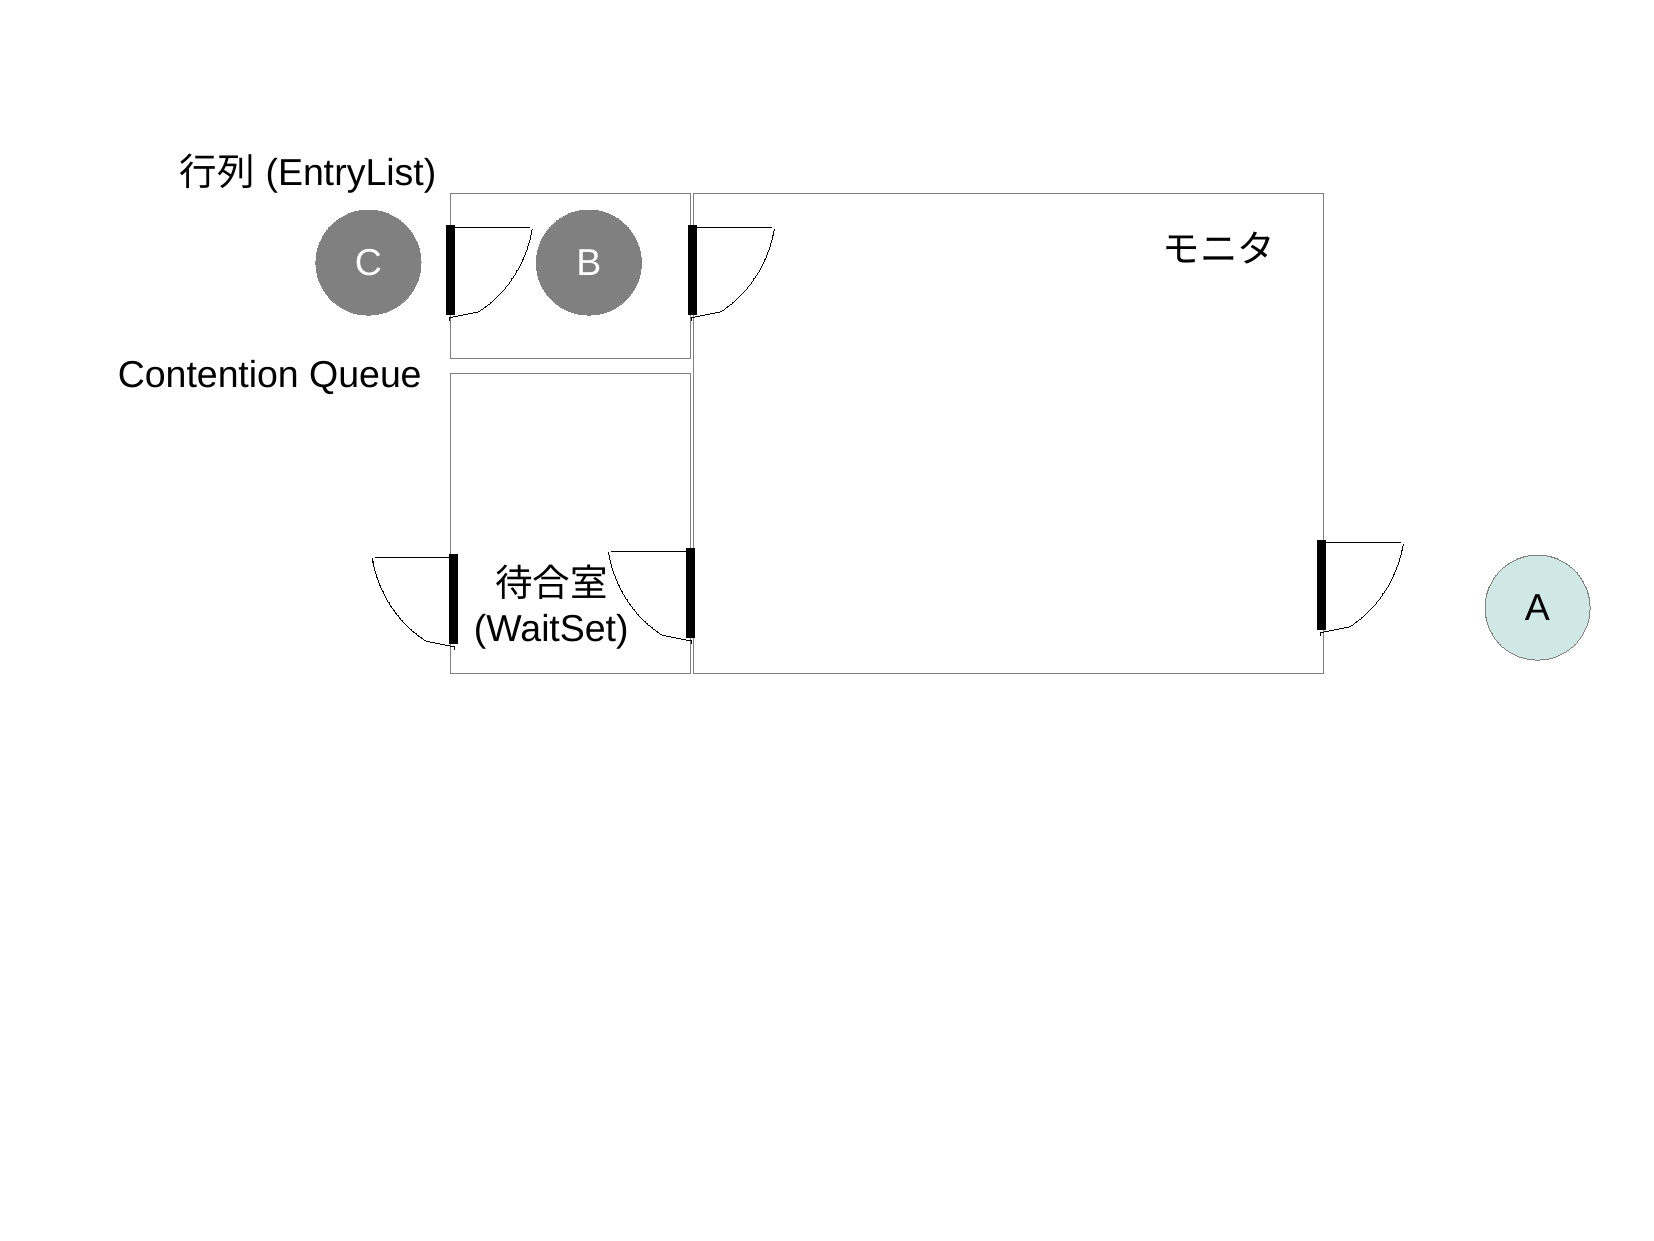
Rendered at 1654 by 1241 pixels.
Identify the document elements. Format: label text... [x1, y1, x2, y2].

text_box C [315, 210, 422, 316]
text_box 行列(EntryList) [165, 135, 450, 194]
text_box B [536, 210, 642, 316]
text_box Contention Queue [103, 346, 437, 404]
text_box モニタ [1147, 211, 1291, 271]
text_box A [1485, 555, 1591, 661]
text_box 待合室 (WaitSet) [459, 545, 644, 647]
